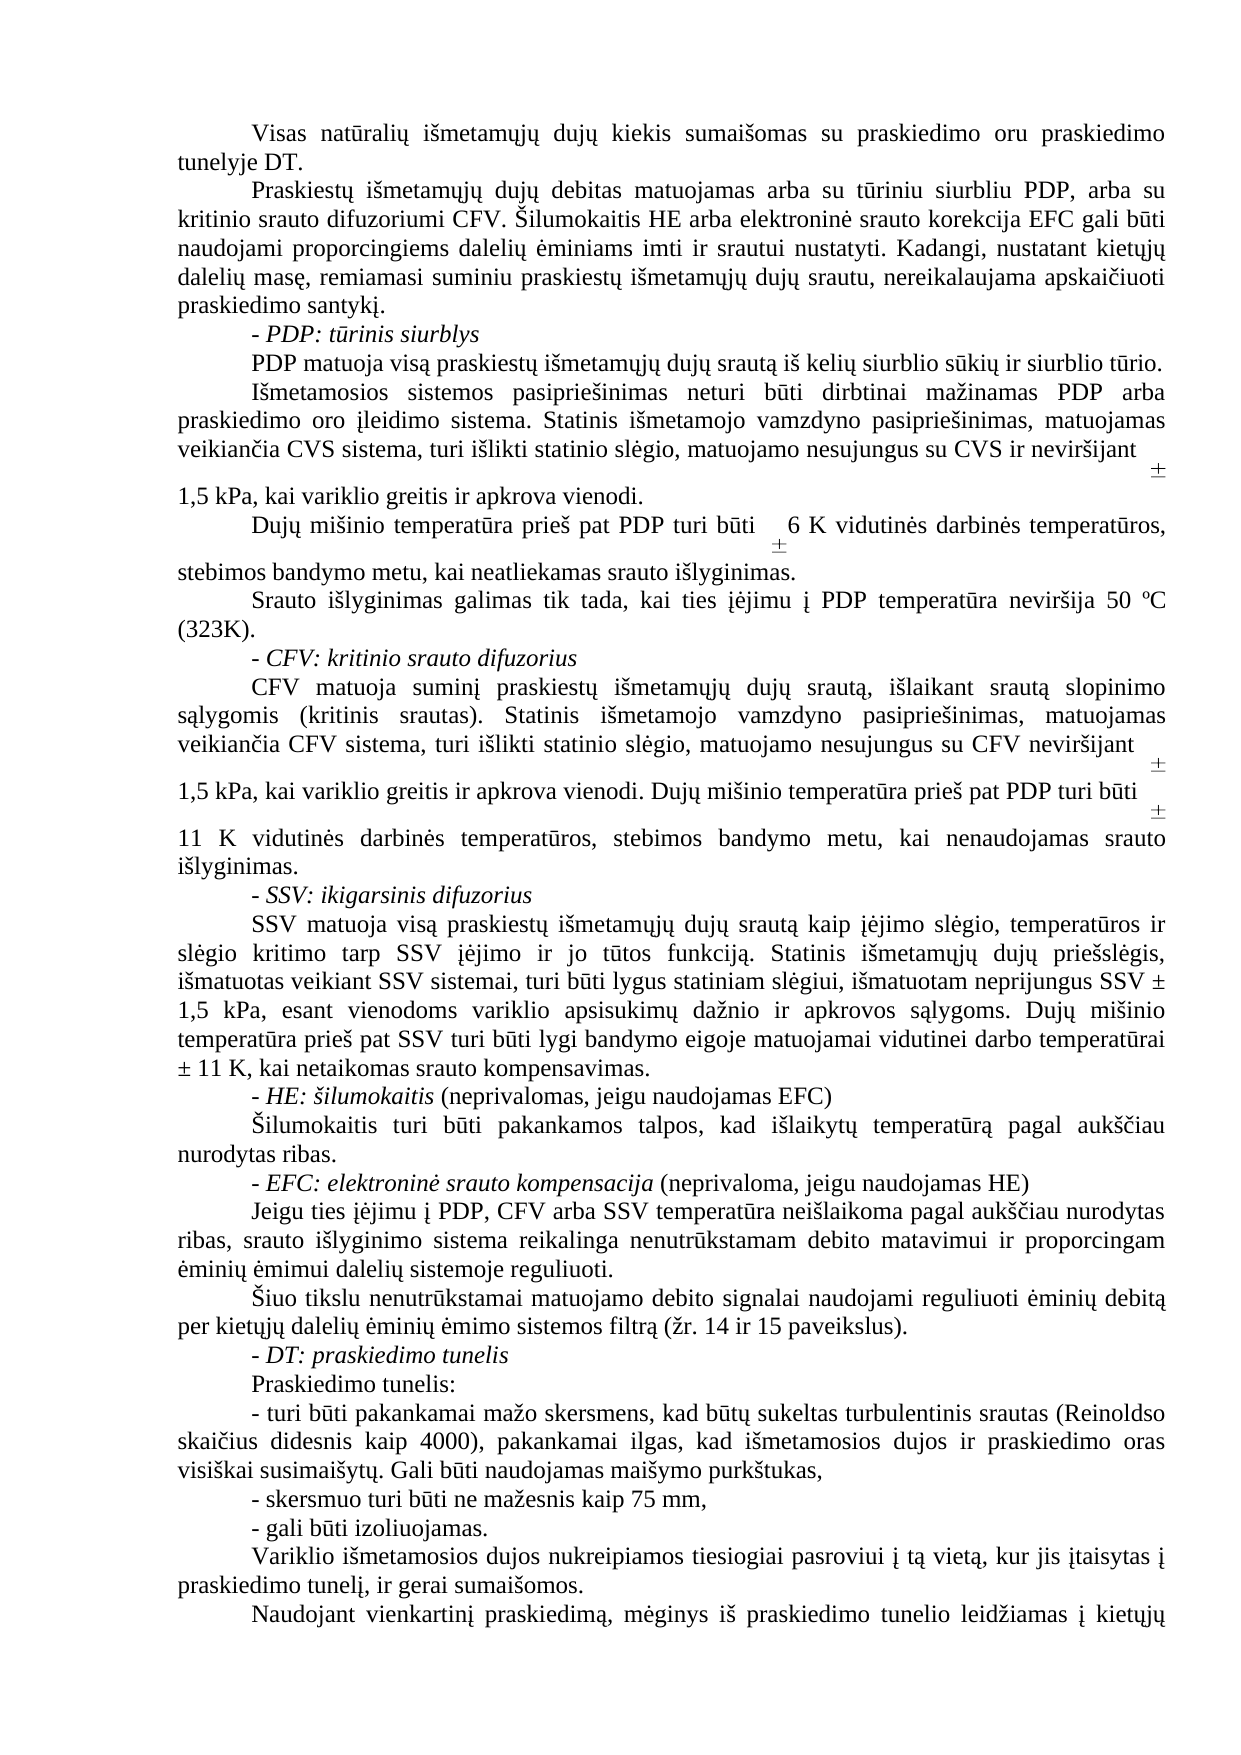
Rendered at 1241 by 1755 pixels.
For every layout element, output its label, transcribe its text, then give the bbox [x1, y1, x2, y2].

text Šiuo tikslu nenutrūkstamai matuojamo debito signalai naudojami reguliuoti ėminių debitą per kietųjų dalelių ėminių ėmimo sistemos filtrą (žr. 14 ir 15 paveikslus). [177, 1283, 1166, 1340]
text Dujų mišinio temperatūra prieš pat PDP turi būti 6 K vidutinės darbinės temperatūros, stebimos bandymo metu, kai neatliekamas srauto išlyginimas. [177, 510, 1166, 585]
text - gali būti izoliuojamas. [177, 1513, 1166, 1541]
text PDP matuoja visą praskiestų išmetamųjų dujų srautą iš kelių siurblio sūkių ir siurblio tūrio. [177, 348, 1166, 377]
text - skersmuo turi būti ne mažesnis kaip 75 mm, [177, 1484, 1166, 1513]
text Išmetamosios sistemos pasipriešinimas neturi būti dirbtinai mažinamas PDP arba praskiedimo oro įleidimo sistema. Statinis išmetamojo vamzdyno pasipriešinimas, matuojamas veikiančia CVS sistema, turi išlikti statinio slėgio, matuojamo nesujungus su CVS ir neviršijant 1,5 kPa, kai variklio greitis ir apkrova vienodi. [177, 377, 1166, 510]
text - SSV: ikigarsinis difuzorius [177, 880, 1166, 909]
text SSV matuoja visą praskiestų išmetamųjų dujų srautą kaip įėjimo slėgio, temperatūros ir slėgio kritimo tarp SSV įėjimo ir jo tūtos funkciją. Statinis išmetamųjų dujų priešslėgis, išmatuotas veikiant SSV sistemai, turi būti lygus statiniam slėgiui, išmatuotam neprijungus SSV ± 1,5 kPa, esant vienodoms variklio apsisukimų dažnio ir apkrovos sąlygoms. Dujų mišinio temperatūra prieš pat SSV turi būti lygi bandymo eigoje matuojamai vidutinei darbo temperatūrai ± 11 K, kai netaikomas srauto kompensavimas. [177, 909, 1166, 1081]
text - HE: šilumokaitis (neprivalomas, jeigu naudojamas EFC) [177, 1081, 1166, 1110]
text - PDP: tūrinis siurblys [177, 319, 1166, 348]
text Variklio išmetamosios dujos nukreipiamos tiesiogiai pasroviui į tą vietą, kur jis įtaisytas į praskiedimo tunelį, ir gerai sumaišomos. [177, 1541, 1166, 1599]
text - DT: praskiedimo tunelis [177, 1340, 1166, 1369]
text Šilumokaitis turi būti pakankamos talpos, kad išlaikytų temperatūrą pagal aukščiau nurodytas ribas. [177, 1110, 1166, 1168]
text Jeigu ties įėjimu į PDP, CFV arba SSV temperatūra neišlaikoma pagal aukščiau nurodytas ribas, srauto išlyginimo sistema reikalinga nenutrūkstamam debito matavimui ir proporcingam ėminių ėmimui dalelių sistemoje reguliuoti. [177, 1196, 1166, 1283]
text - turi būti pakankamai mažo skersmens, kad būtų sukeltas turbulentinis srautas (Reinoldso skaičius didesnis kaip 4000), pakankamai ilgas, kad išmetamosios dujos ir praskiedimo oras visiškai susimaišytų. Gali būti naudojamas maišymo purkštukas, [177, 1398, 1166, 1484]
text CFV matuoja suminį praskiestų išmetamųjų dujų srautą, išlaikant srautą slopinimo sąlygomis (kritinis srautas). Statinis išmetamojo vamzdyno pasipriešinimas, matuojamas veikiančia CFV sistema, turi išlikti statinio slėgio, matuojamo nesujungus su CFV neviršijant 1,5 kPa, kai variklio greitis ir apkrova vienodi. Dujų mišinio temperatūra prieš pat PDP turi būti 11 K vidutinės darbinės temperatūros, stebimos bandymo metu, kai nenaudojamas srauto išlyginimas. [177, 672, 1166, 880]
text - EFC: elektroninė srauto kompensacija (neprivaloma, jeigu naudojamas HE) [177, 1168, 1166, 1196]
text Praskiestų išmetamųjų dujų debitas matuojamas arba su tūriniu siurbliu PDP, arba su kritinio srauto difuzoriumi CFV. Šilumokaitis HE arba elektroninė srauto korekcija EFC gali būti naudojami proporcingiems dalelių ėminiams imti ir srautui nustatyti. Kadangi, nustatant kietųjų dalelių masę, remiamasi suminiu praskiestų išmetamųjų dujų srautu, nereikalaujama apskaičiuoti praskiedimo santykį. [177, 176, 1166, 319]
text Visas natūralių išmetamųjų dujų kiekis sumaišomas su praskiedimo oru praskiedimo tunelyje DT. [177, 118, 1166, 176]
text Naudojant vienkartinį praskiedimą, mėginys iš praskiedimo tunelio leidžiamas į kietųjų [177, 1599, 1166, 1628]
text Praskiedimo tunelis: [177, 1369, 1166, 1398]
text - CFV: kritinio srauto difuzorius [177, 643, 1166, 672]
text Srauto išlyginimas galimas tik tada, kai ties įėjimu į PDP temperatūra neviršija 50 ºC (323K). [177, 585, 1166, 643]
